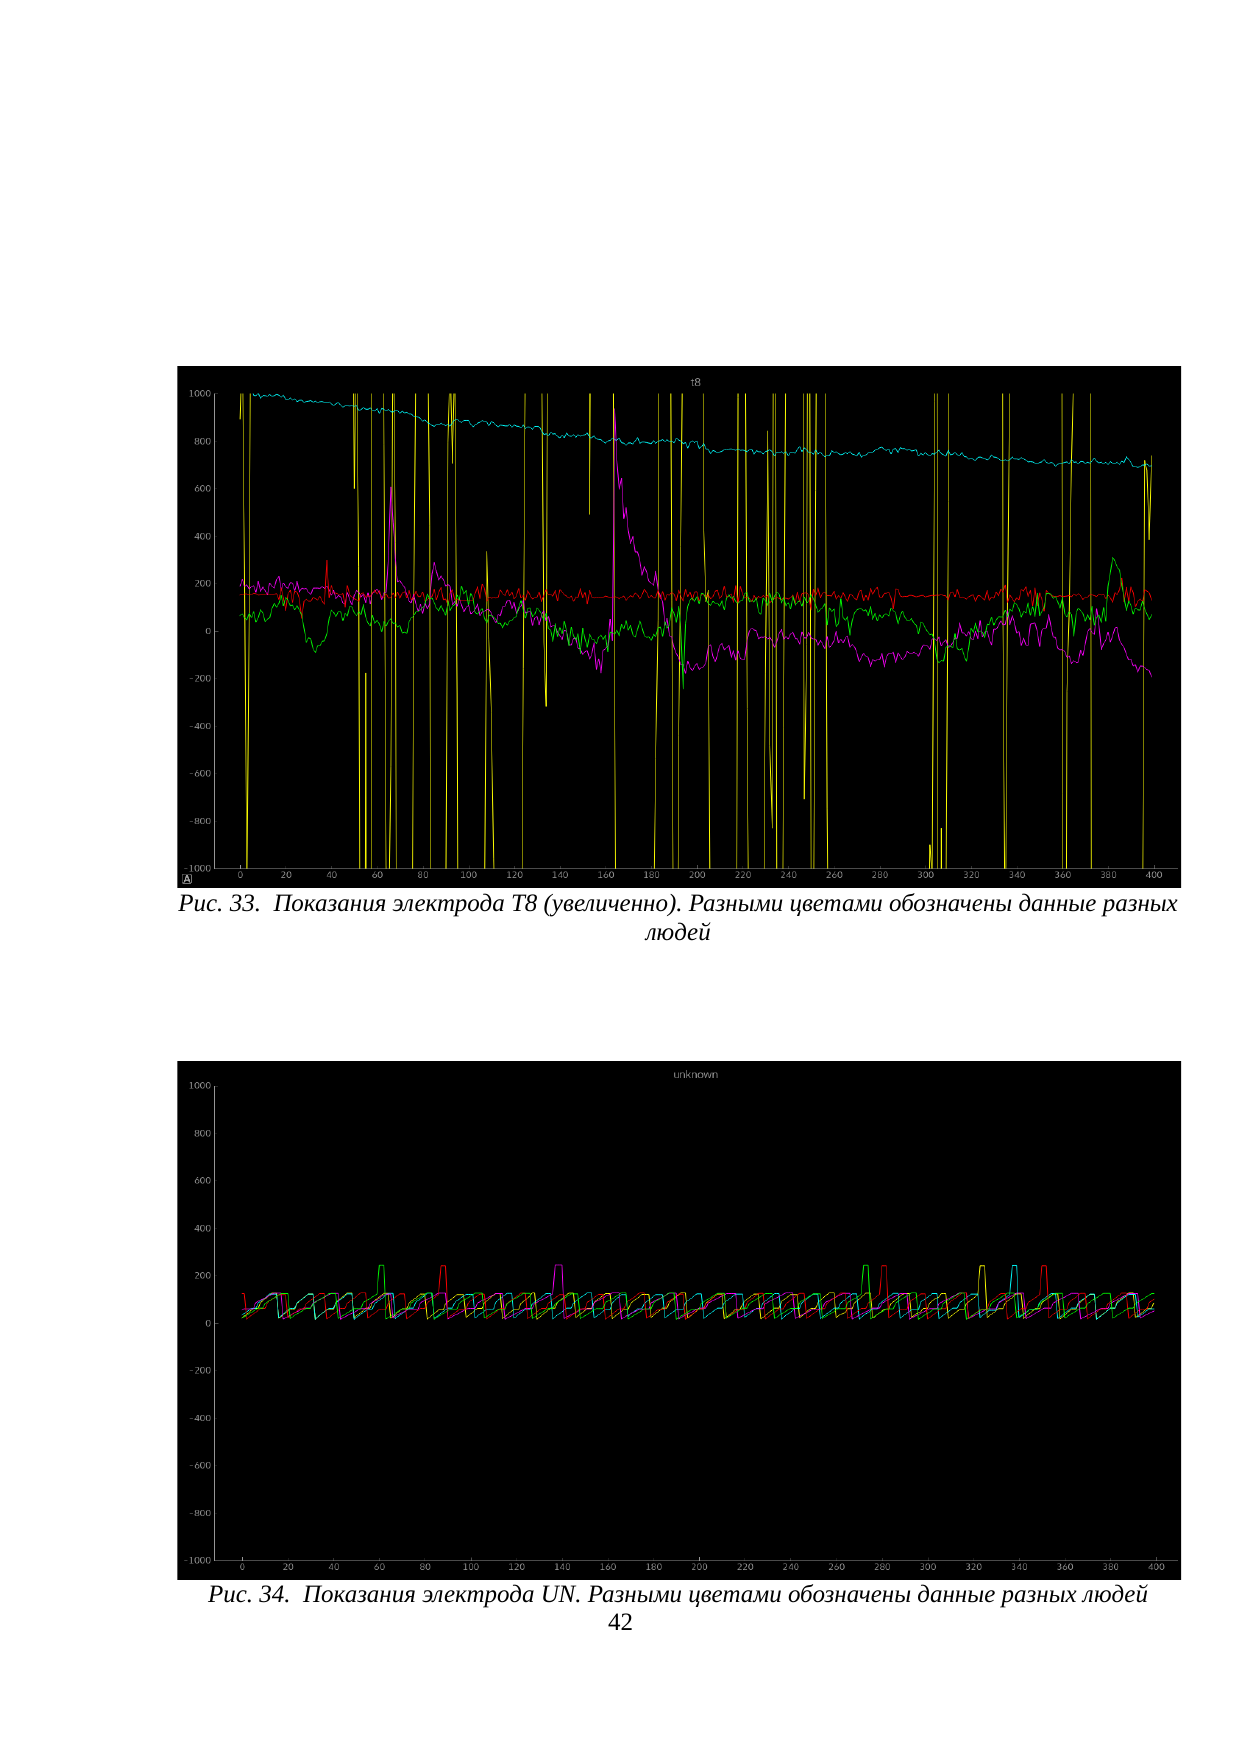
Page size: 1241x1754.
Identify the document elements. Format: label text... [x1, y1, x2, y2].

text Рис. 34. Показания электрода UN. Разными цветами обозначены данные разных людей [177, 1580, 1181, 1608]
picture [177, 1061, 1182, 1580]
text Рис. 33. Показания электрода T8 (увеличенно). Разными цветами обозначены данные разных людей [177, 888, 1181, 945]
picture [177, 366, 1182, 888]
